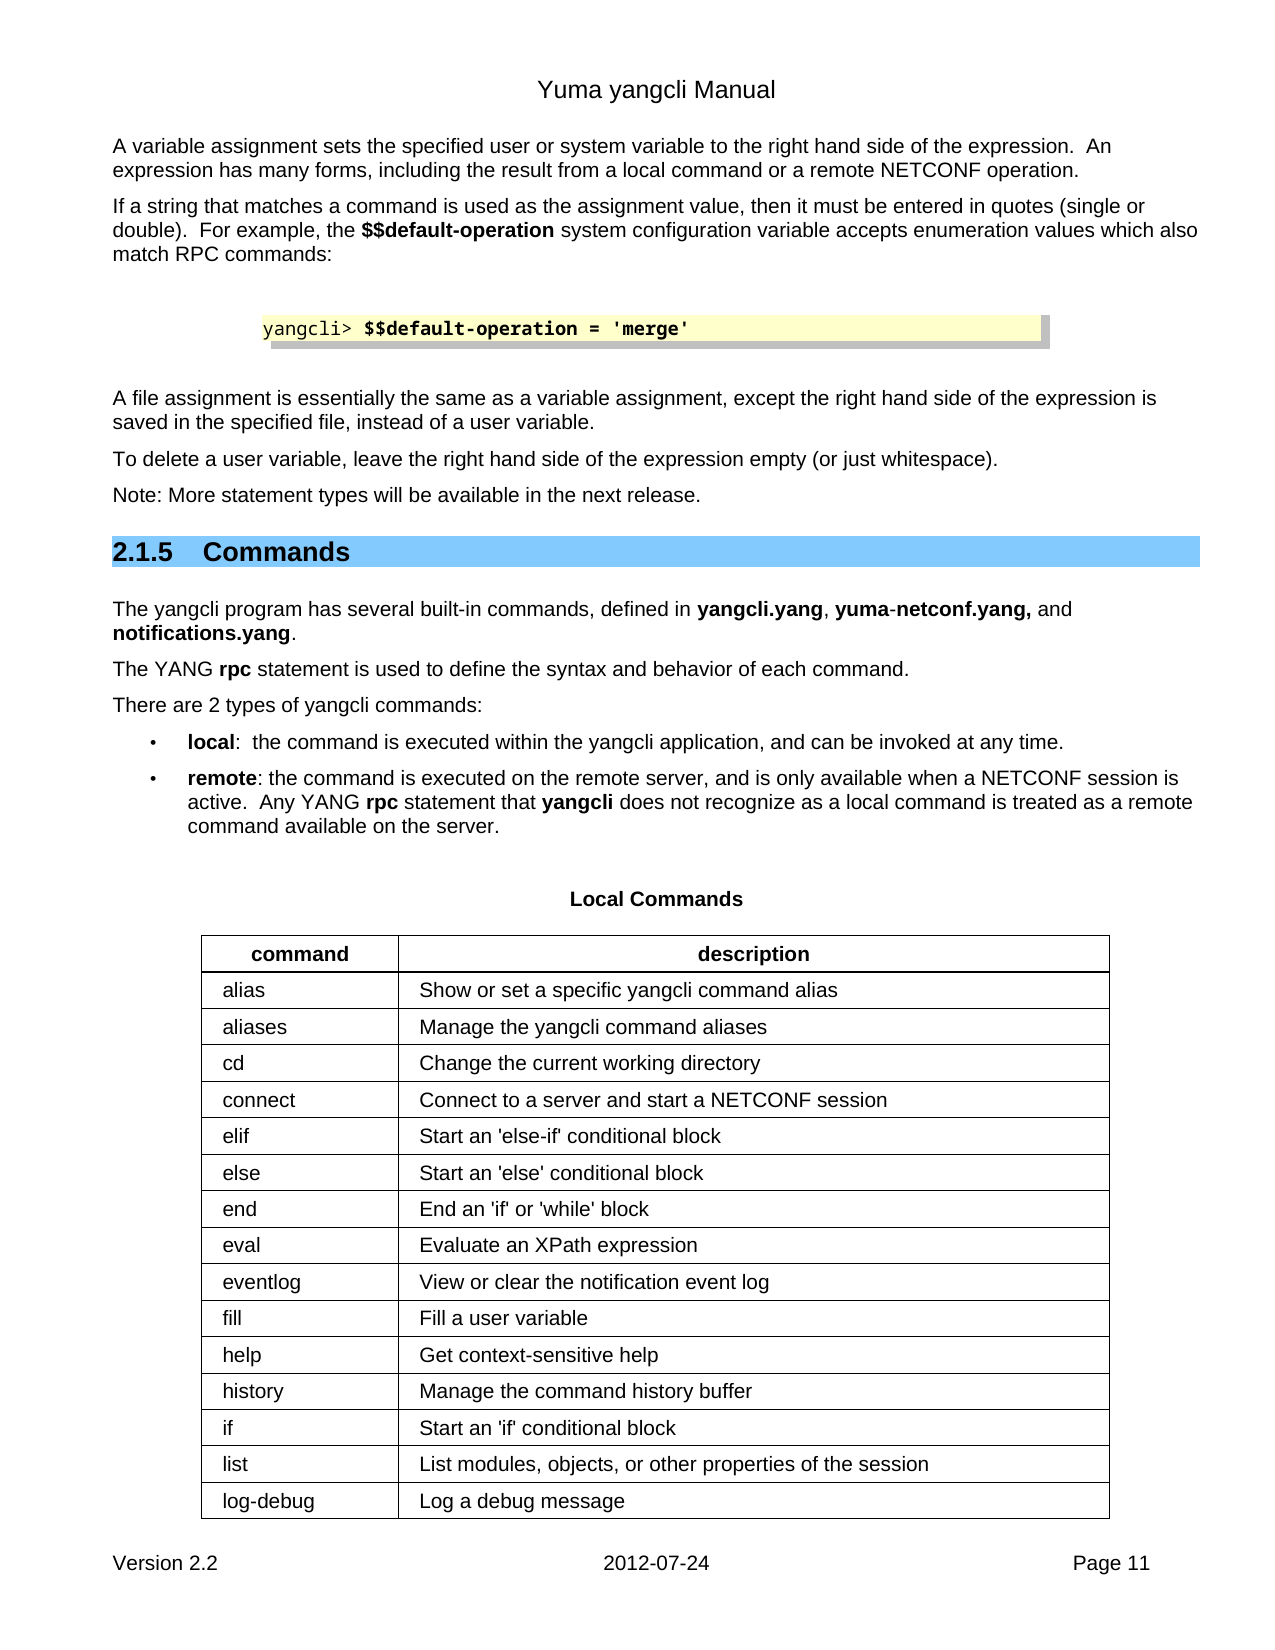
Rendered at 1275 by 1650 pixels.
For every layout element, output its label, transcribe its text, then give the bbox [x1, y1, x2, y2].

table_cell End an 'if' or 'while' block [399, 1191, 1109, 1227]
table_cell history [202, 1374, 398, 1409]
table_cell List modules, objects, or other properties of the session [399, 1446, 1109, 1482]
table_cell Connect to a server and start a NETCONF session [399, 1082, 1109, 1117]
table_cell eval [202, 1228, 398, 1263]
table_cell Start an 'else' conditional block [399, 1155, 1109, 1190]
table_header description [399, 936, 1109, 971]
table_cell end [202, 1191, 398, 1227]
table_cell alias [202, 973, 398, 1008]
text There are 2 types of yangcli commands: [112, 693, 1200, 717]
text To delete a user variable, leave the right hand side of the expression empty (or just whitespace). [112, 446, 1200, 470]
table_cell cd [202, 1045, 398, 1081]
text A variable assignment sets the specified user or system variable to the right hand side of the expression. An expression has many forms, including the result from a local command or a remote NETCONF operation. [112, 134, 1200, 182]
subtitle Local Commands [127, 887, 1185, 911]
text yangcli> $$default-operation = 'merge' [262, 315, 1041, 341]
list remote: the command is executed on the remote server, and is only available when a NETCONF session is active. Any YANG rpc statement that yangcli does not recognize as a local command is treated as a remote command available on the server. [150, 766, 1200, 838]
text The YANG rpc statement is used to define the syntax and behavior of each command. [112, 657, 1200, 681]
table_cell fill [202, 1301, 398, 1336]
table_cell Start an 'else-if' conditional block [399, 1118, 1109, 1154]
text If a string that matches a command is used as the assignment value, then it must be entered in quotes (single or double). For example, the $$default-operation system configuration variable accepts enumeration values which also match RPC commands: [112, 194, 1200, 266]
table_cell eventlog [202, 1264, 398, 1299]
table_cell Evaluate an XPath expression [399, 1228, 1109, 1263]
table_cell Start an 'if' conditional block [399, 1410, 1109, 1445]
list local: the command is executed within the yangcli application, and can be invoked at any time. [150, 730, 1200, 754]
table_cell aliases [202, 1009, 398, 1044]
subtitle Commands [112, 536, 1200, 567]
table_cell if [202, 1410, 398, 1445]
table_cell Log a debug message [399, 1483, 1109, 1518]
table_cell elif [202, 1118, 398, 1154]
table_cell else [202, 1155, 398, 1190]
table_cell View or clear the notification event log [399, 1264, 1109, 1299]
text The yangcli program has several built-in commands, defined in yangcli.yang, yuma-netconf.yang, and notifications.yang. [112, 596, 1200, 644]
table_cell help [202, 1337, 398, 1372]
table_cell connect [202, 1082, 398, 1117]
table_cell Get context-sensitive help [399, 1337, 1109, 1372]
table_cell list [202, 1446, 398, 1482]
table_cell Change the current working directory [399, 1045, 1109, 1081]
text A file assignment is essentially the same as a variable assignment, except the right hand side of the expression is saved in the specified file, instead of a user variable. [112, 386, 1200, 434]
table_cell Show or set a specific yangcli command alias [399, 973, 1109, 1008]
table_cell log-debug [202, 1483, 398, 1518]
table_cell Manage the yangcli command aliases [399, 1009, 1109, 1044]
table_cell Manage the command history buffer [399, 1374, 1109, 1409]
text Note: More statement types will be available in the next release. [112, 483, 1200, 507]
table_cell Fill a user variable [399, 1301, 1109, 1336]
table_header command [202, 936, 398, 971]
